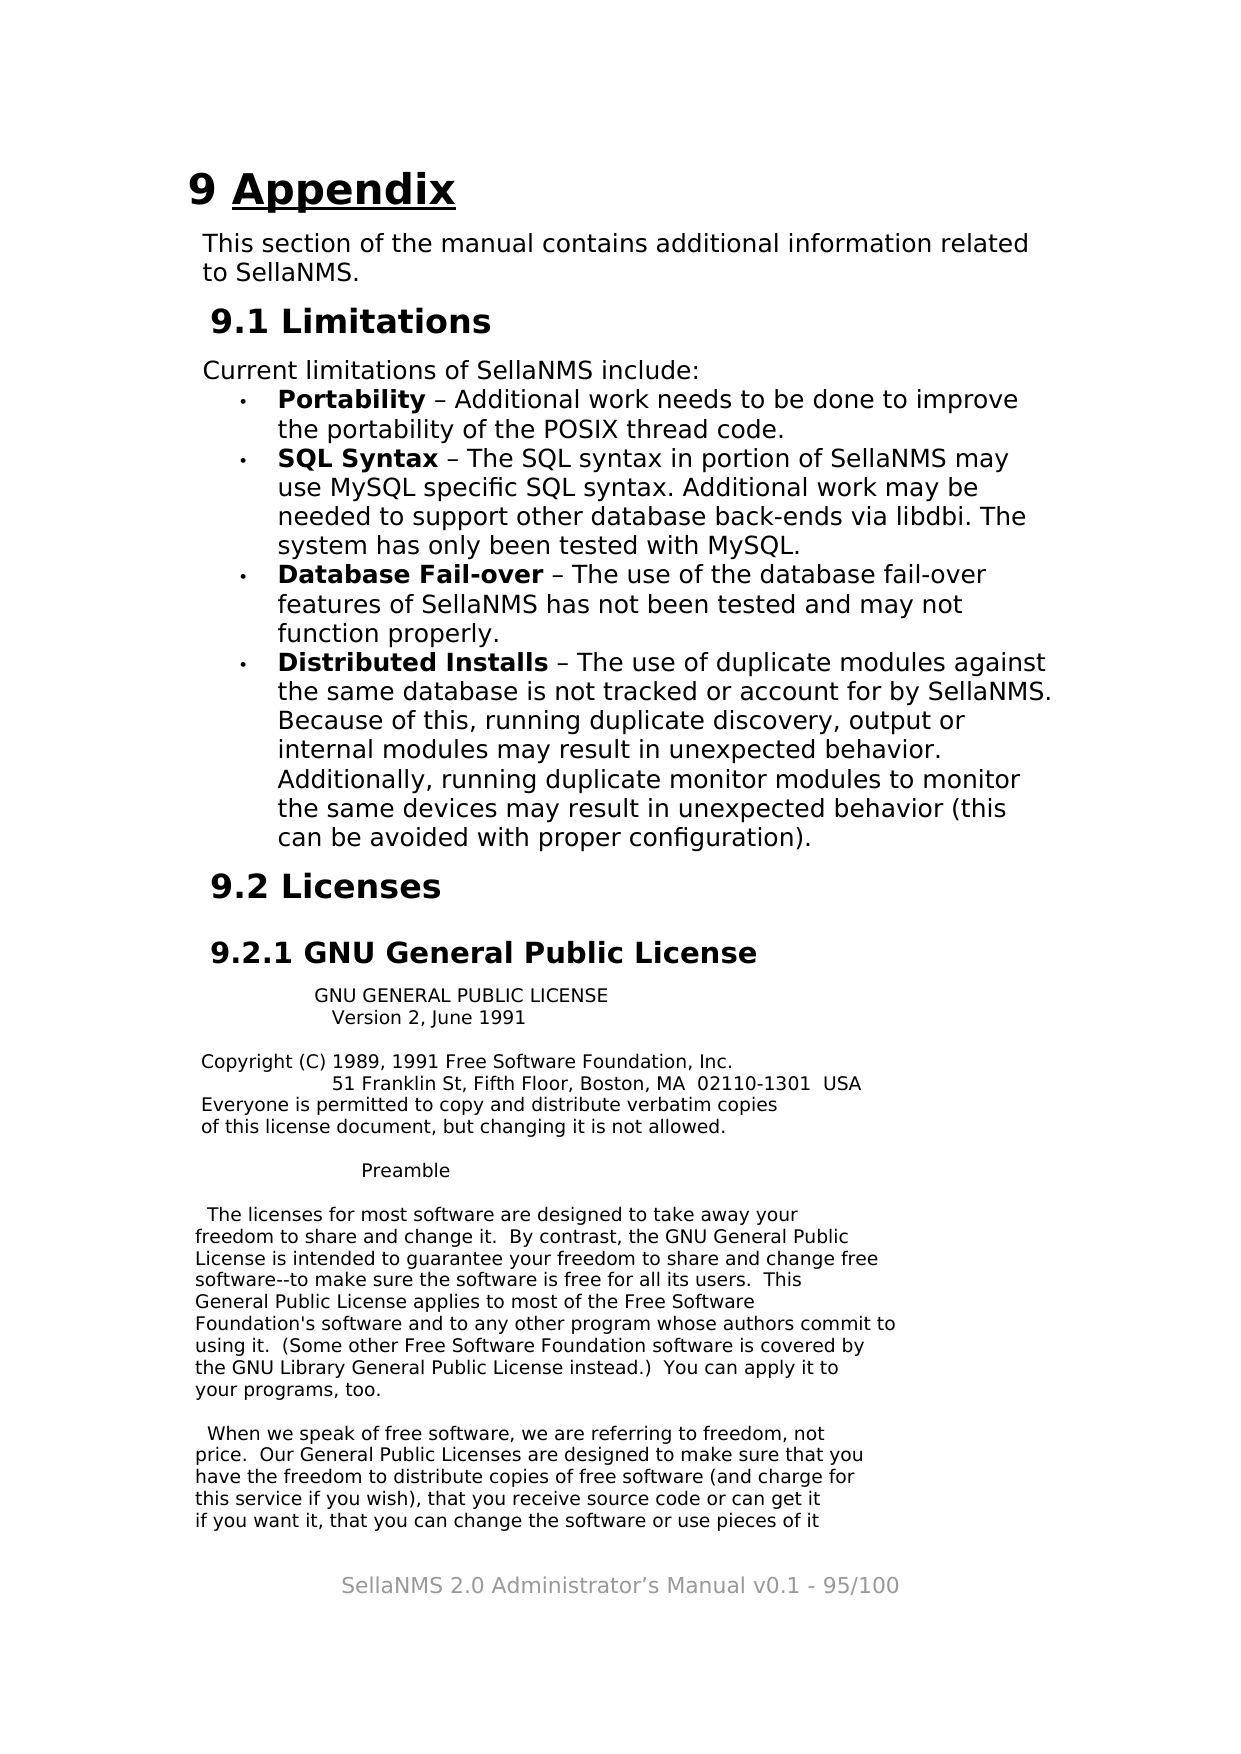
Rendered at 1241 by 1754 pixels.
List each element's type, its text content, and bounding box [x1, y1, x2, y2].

text of this license document, but changing it is not allowed. [195, 1116, 1053, 1138]
subtitle Licenses [210, 867, 1053, 906]
text if you want it, that you can change the software or use pieces of it [195, 1510, 1053, 1532]
text Preamble [195, 1160, 1053, 1182]
text GNU GENERAL PUBLIC LICENSE [195, 985, 1053, 1007]
subtitle Limitations [210, 303, 1053, 341]
text Foundation's software and to any other program whose authors commit to [195, 1313, 1053, 1335]
text using it. (Some other Free Software Foundation software is covered by [195, 1335, 1053, 1357]
text the GNU Library General Public License instead.) You can apply it to [195, 1357, 1053, 1379]
list Distributed Installs – The use of duplicate modules against the same database is not tracked or account for by SellaNMS. Because of this, running duplicate discovery, output or internal modules may result in unexpected behavior. Additionally, running duplicate monitor modules to monitor the same devices may result in unexpected behavior (this can be avoided with proper configuration). [240, 648, 1053, 852]
text Version 2, June 1991 [195, 1007, 1053, 1029]
text have the freedom to distribute copies of free software (and charge for [195, 1466, 1053, 1488]
text Everyone is permitted to copy and distribute verbatim copies [195, 1094, 1053, 1116]
list SQL Syntax – The SQL syntax in portion of SellaNMS may use MySQL specific SQL syntax. Additional work may be needed to support other database back-ends via libdbi. The system has only been tested with MySQL. [240, 444, 1053, 561]
text This section of the manual contains additional information related to SellaNMS. [202, 229, 1053, 288]
text this service if you wish), that you receive source code or can get it [195, 1488, 1053, 1510]
text your programs, too. [195, 1379, 1053, 1401]
text Current limitations of SellaNMS include: [202, 356, 1053, 386]
text General Public License applies to most of the Free Software [195, 1291, 1053, 1313]
text License is intended to guarantee your freedom to share and change free [195, 1248, 1053, 1269]
subtitle Appendix [187, 165, 1053, 214]
list Portability – Additional work needs to be done to improve the portability of the POSIX thread code. [240, 386, 1053, 444]
subtitle GNU General Public License [210, 936, 1053, 970]
text The licenses for most software are designed to take away your [195, 1204, 1053, 1226]
text software--to make sure the software is free for all its users. This [195, 1269, 1053, 1291]
list Database Fail-over – The use of the database fail-over features of SellaNMS has not been tested and may not function properly. [240, 561, 1053, 648]
text price. Our General Public Licenses are designed to make sure that you [195, 1444, 1053, 1466]
text When we speak of free software, we are referring to freedom, not [195, 1423, 1053, 1444]
text Copyright (C) 1989, 1991 Free Software Foundation, Inc. [195, 1051, 1053, 1073]
text freedom to share and change it. By contrast, the GNU General Public [195, 1226, 1053, 1248]
text 51 Franklin St, Fifth Floor, Boston, MA 02110-1301 USA [195, 1073, 1053, 1094]
